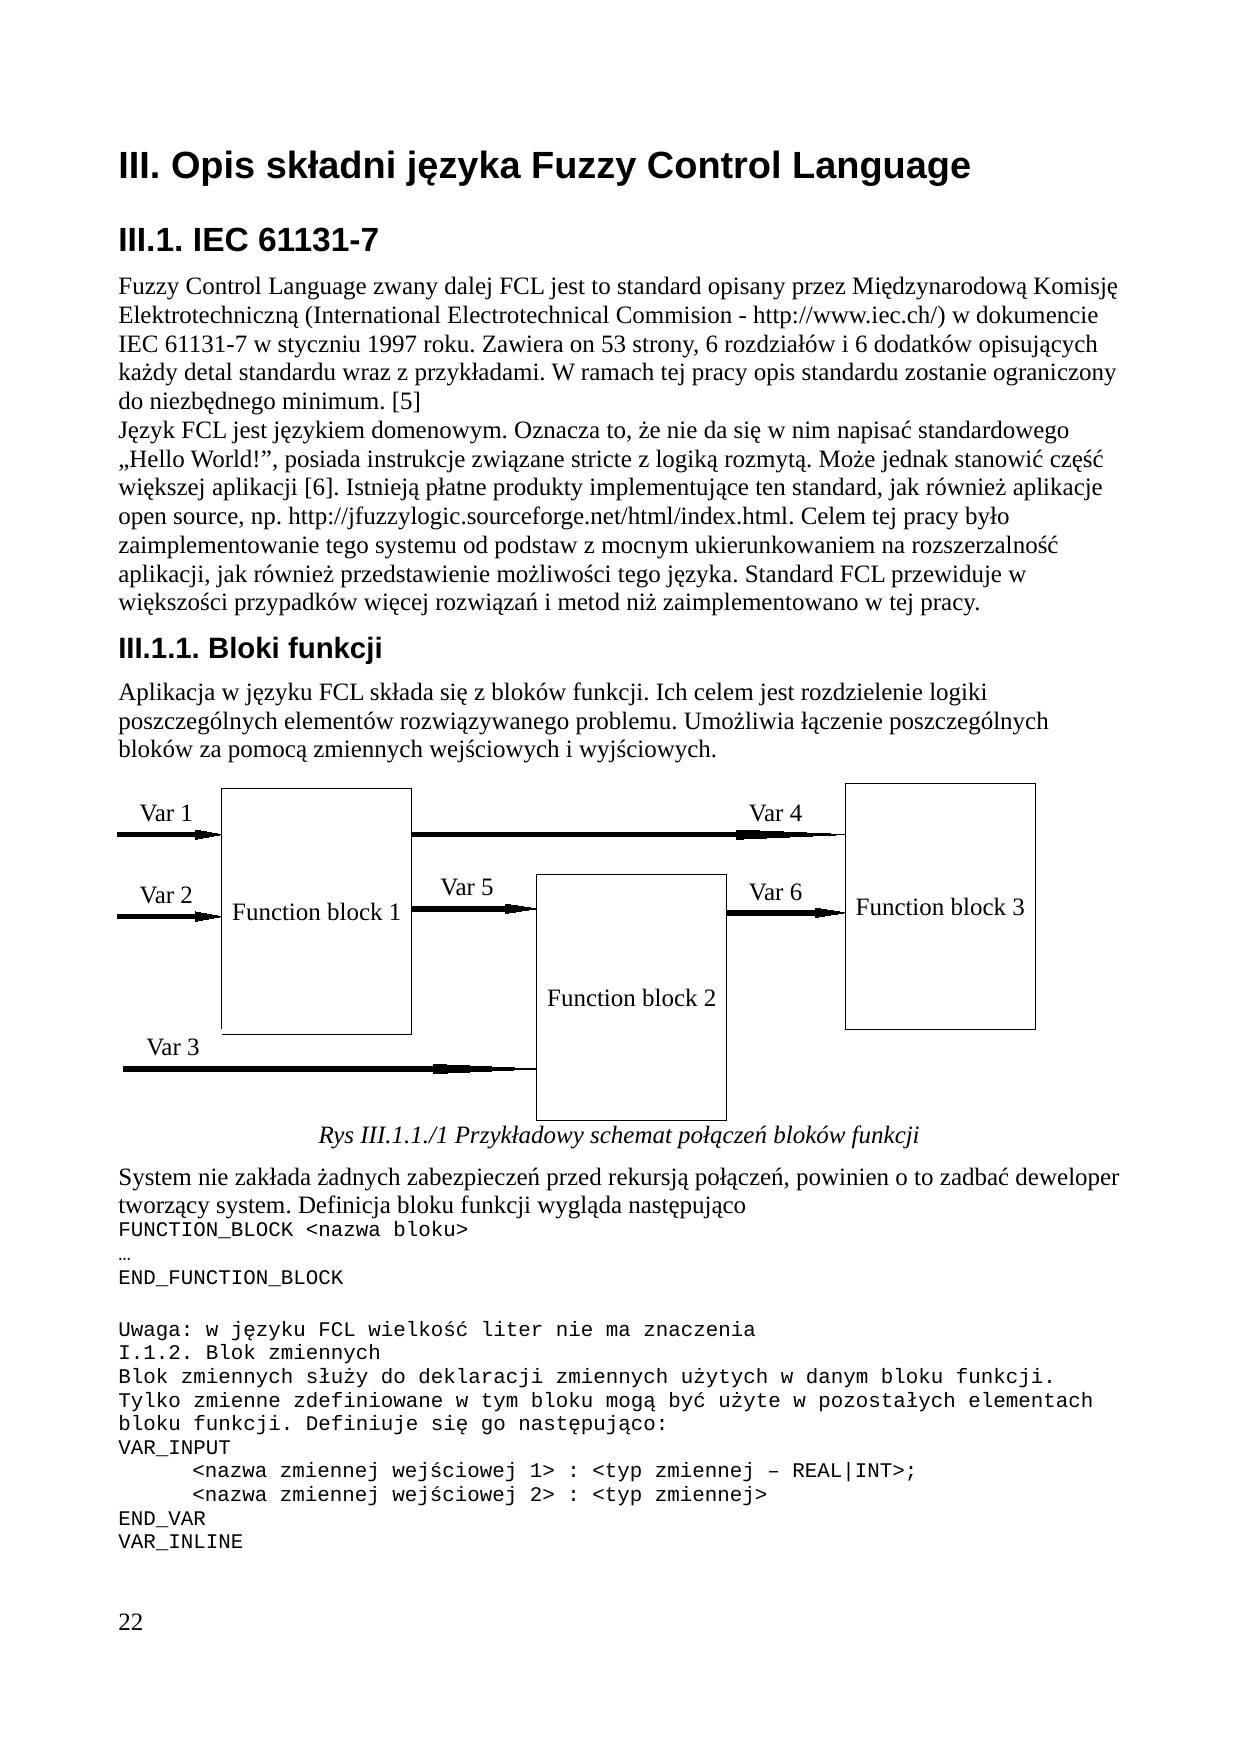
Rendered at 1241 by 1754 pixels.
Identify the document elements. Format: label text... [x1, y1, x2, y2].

text VAR_INPUT [118, 1437, 1122, 1461]
text <nazwa zmiennej wejściowej 2> : <typ zmiennej> [118, 1484, 1122, 1508]
text Fuzzy Control Language zwany dalej FCL jest to standard opisany przez Międzynarodową Komisję Elektrotechniczną (International Electrotechnical Commision - http://www.iec.ch/) w dokumencie IEC 61131-7 w styczniu 1997 roku. Zawiera on 53 strony, 6 rozdziałów i 6 dodatków opisujących każdy detal standardu wraz z przykładami. W ramach tej pracy opis standardu zostanie ograniczony do niezbędnego minimum. [5] [118, 271, 1122, 415]
text VAR_INLINE [118, 1531, 1122, 1555]
text I.1.2. Blok zmiennych [118, 1342, 1122, 1366]
subtitle Bloki funkcji [118, 631, 1122, 664]
text FUNCTION_BLOCK <nazwa bloku> [118, 1219, 1122, 1243]
text END_FUNCTION_BLOCK [118, 1267, 1122, 1290]
text Język FCL jest językiem domenowym. Oznacza to, że nie da się w nim napisać standardowego „Hello World!”, posiada instrukcje związane stricte z logiką rozmytą. Może jednak stanowić część większej aplikacji [6]. Istnieją płatne produkty implementujące ten standard, jak również aplikacje open source, np. http://jfuzzylogic.sourceforge.net/html/index.html. Celem tej pracy było zaimplementowanie tego systemu od podstaw z mocnym ukierunkowaniem na rozszerzalność aplikacji, jak również przedstawienie możliwości tego języka. Standard FCL przewiduje w większości przypadków więcej rozwiązań i metod niż zaimplementowano w tej pracy. [118, 415, 1122, 616]
text <nazwa zmiennej wejściowej 1> : <typ zmiennej – REAL|INT>; [118, 1461, 1122, 1484]
text Aplikacja w języku FCL składa się z bloków funkcji. Ich celem jest rozdzielenie logiki poszczególnych elementów rozwiązywanego problemu. Umożliwia łączenie poszczególnych bloków za pomocą zmiennych wejściowych i wyjściowych. [118, 677, 1122, 763]
text Blok zmiennych służy do deklaracji zmiennych użytych w danym bloku funkcji. Tylko zmienne zdefiniowane w tym bloku mogą być użyte w pozostałych elementach bloku funkcji. Definiuje się go następująco: [118, 1366, 1122, 1437]
text System nie zakłada żadnych zabezpieczeń przed rekursją połączeń, powinien o to zadbać deweloper tworzący system. Definicja bloku funkcji wygląda następująco [118, 1162, 1122, 1219]
text Rys III.1.1./1 Przykładowy schemat połączeń bloków funkcji [118, 776, 1122, 1149]
subtitle Opis składni języka Fuzzy Control Language [118, 143, 1122, 187]
text … [118, 1243, 1122, 1267]
text END_VAR [118, 1508, 1122, 1531]
subtitle IEC 61131-7 [118, 220, 1122, 259]
text Uwaga: w języku FCL wielkość liter nie ma znaczenia [118, 1319, 1122, 1342]
